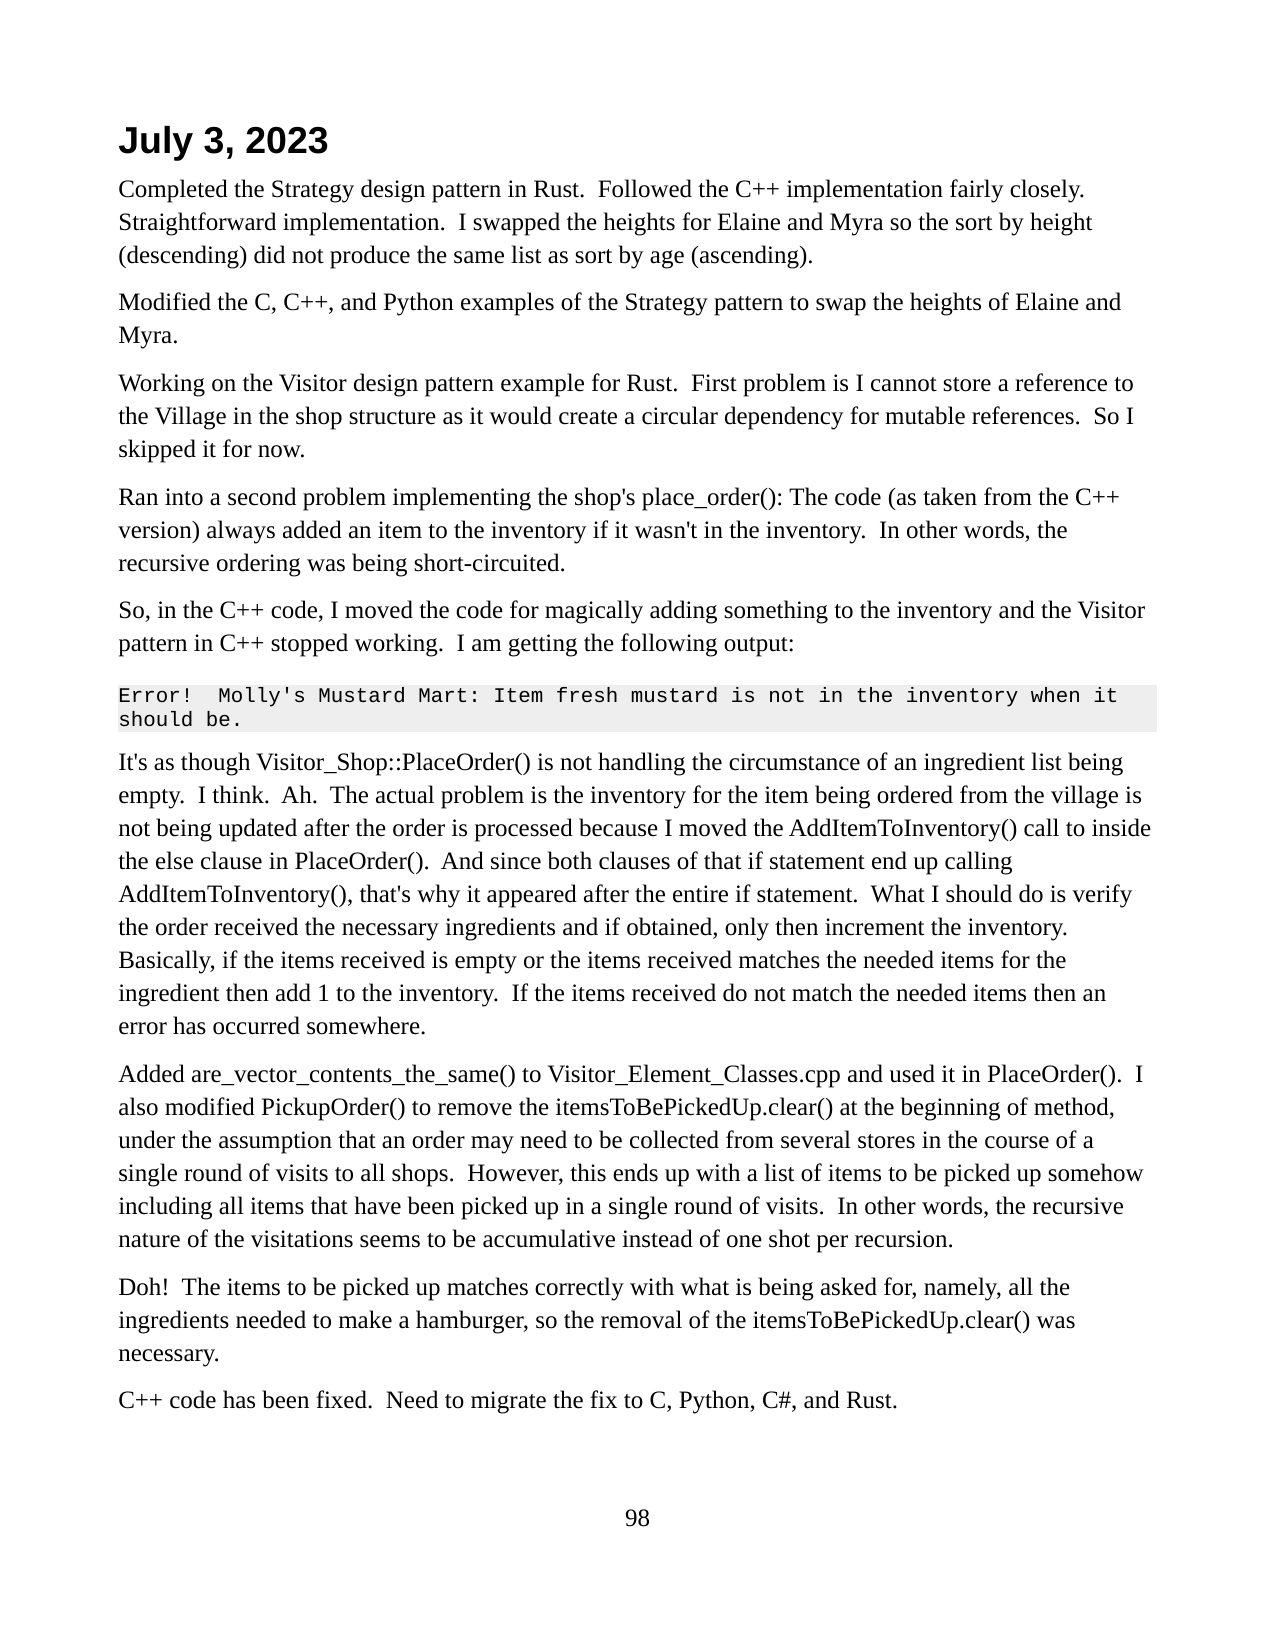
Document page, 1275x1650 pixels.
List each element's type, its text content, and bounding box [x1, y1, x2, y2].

text It's as though Visitor_Shop::PlaceOrder() is not handling the circumstance of an ingredient list being empty. I think. Ah. The actual problem is the inventory for the item being ordered from the village is not being updated after the order is processed because I moved the AddItemToInventory() call to inside the else clause in PlaceOrder(). And since both clauses of that if statement end up calling AddItemToInventory(), that's why it appeared after the entire if statement. What I should do is verify the order received the necessary ingredients and if obtained, only then increment the inventory. Basically, if the items received is empty or the items received matches the needed items for the ingredient then add 1 to the inventory. If the items received do not match the needed items then an error has occurred somewhere. [118, 747, 1157, 1040]
subtitle July 3, 2023 [118, 118, 1157, 161]
text So, in the C++ code, I moved the code for magically adding something to the inventory and the Visitor pattern in C++ stopped working. I am getting the following output: [118, 595, 1157, 657]
text Ran into a second problem implementing the shop's place_order(): The code (as taken from the C++ version) always added an item to the inventory if it wasn't in the inventory. In other words, the recursive ordering was being short-circuited. [118, 482, 1157, 576]
text Doh! The items to be picked up matches correctly with what is being asked for, namely, all the ingredients needed to make a hamburger, so the removal of the itemsToBePickedUp.clear() was necessary. [118, 1272, 1157, 1366]
text Completed the Strategy design pattern in Rust. Followed the C++ implementation fairly closely. Straightforward implementation. I swapped the heights for Elaine and Myra so the sort by height (descending) did not produce the same list as sort by age (ascending). [118, 174, 1157, 268]
text Error! Molly's Mustard Mart: Item fresh mustard is not in the inventory when it should be. [118, 685, 1157, 732]
text Added are_vector_contents_the_same() to Visitor_Element_Classes.cpp and used it in PlaceOrder(). I also modified PickupOrder() to remove the itemsToBePickedUp.clear() at the beginning of method, under the assumption that an order may need to be collected from several stores in the course of a single round of visits to all shops. However, this ends up with a list of items to be picked up somehow including all items that have been picked up in a single round of visits. In other words, the recursive nature of the visitations seems to be accumulative instead of one shot per recursion. [118, 1059, 1157, 1253]
text Working on the Visitor design pattern example for Rust. First problem is I cannot store a reference to the Village in the shop structure as it would create a circular dependency for mutable references. So I skipped it for now. [118, 368, 1157, 463]
text Modified the C, C++, and Python examples of the Strategy pattern to swap the heights of Elaine and Myra. [118, 287, 1157, 349]
text C++ code has been fixed. Need to migrate the fix to C, Python, C#, and Rust. [118, 1385, 1157, 1414]
